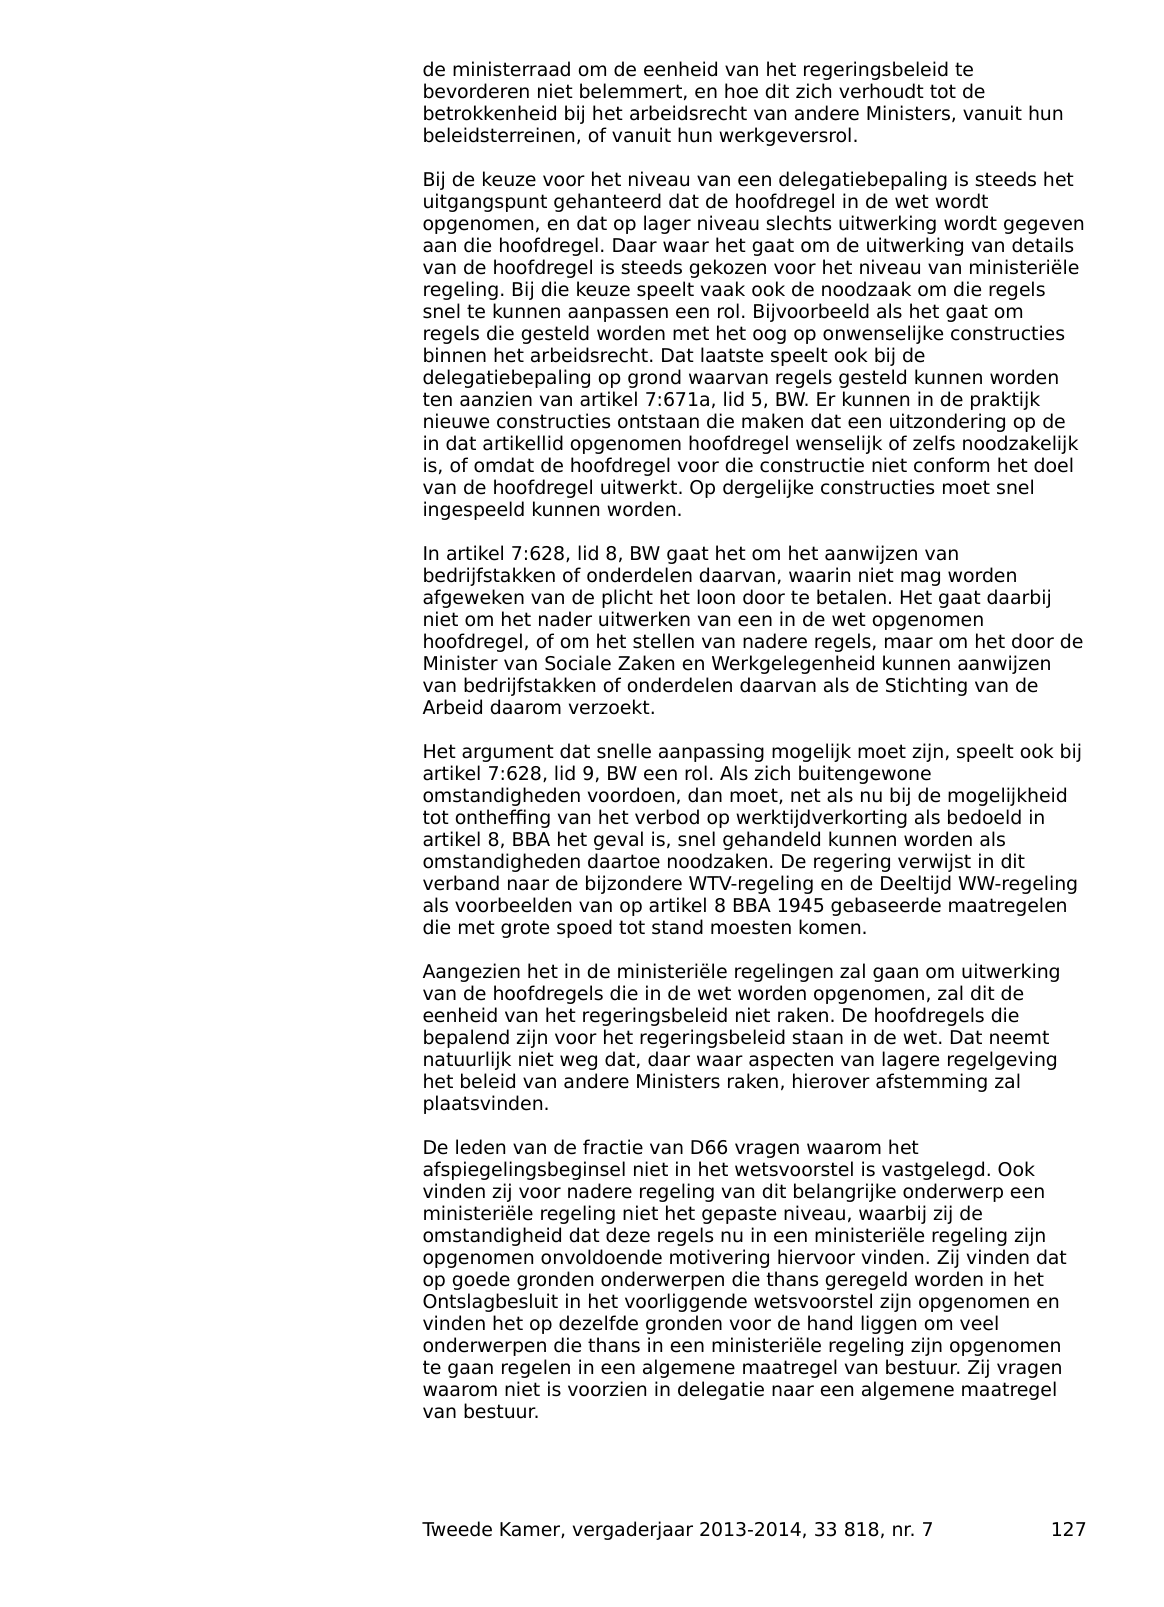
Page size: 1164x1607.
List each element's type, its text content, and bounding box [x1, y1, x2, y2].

text De leden van de fractie van D66 vragen waarom het afspiegelingsbeginsel niet in het wetsvoorstel is vastgelegd. Ook vinden zij voor nadere regeling van dit belangrijke onderwerp een ministeriële regeling niet het gepaste niveau, waarbij zij de omstandigheid dat deze regels nu in een ministeriële regeling zijn opgenomen onvoldoende motivering hiervoor vinden. Zij vinden dat op goede gronden onderwerpen die thans geregeld worden in het Ontslagbesluit in het voorliggende wetsvoorstel zijn opgenomen en vinden het op dezelfde gronden voor de hand liggen om veel onderwerpen die thans in een ministeriële regeling zijn opgenomen te gaan regelen in een algemene maatregel van bestuur. Zij vragen waarom niet is voorzien in delegatie naar een algemene maatregel van bestuur. [422, 1137, 1087, 1423]
text In artikel 7:628, lid 8, BW gaat het om het aanwijzen van bedrijfstakken of onderdelen daarvan, waarin niet mag worden afgeweken van de plicht het loon door te betalen. Het gaat daarbij niet om het nader uitwerken van een in de wet opgenomen hoofdregel, of om het stellen van nadere regels, maar om het door de Minister van Sociale Zaken en Werkgelegenheid kunnen aanwijzen van bedrijfstakken of onderdelen daarvan als de Stichting van de Arbeid daarom verzoekt. [422, 543, 1087, 719]
text Aangezien het in de ministeriële regelingen zal gaan om uitwerking van de hoofdregels die in de wet worden opgenomen, zal dit de eenheid van het regeringsbeleid niet raken. De hoofdregels die bepalend zijn voor het regeringsbeleid staan in de wet. Dat neemt natuurlijk niet weg dat, daar waar aspecten van lagere regelgeving het beleid van andere Ministers raken, hierover afstemming zal plaatsvinden. [422, 961, 1087, 1115]
text Het argument dat snelle aanpassing mogelijk moet zijn, speelt ook bij artikel 7:628, lid 9, BW een rol. Als zich buitengewone omstandigheden voordoen, dan moet, net als nu bij de mogelijkheid tot ontheffing van het verbod op werktijdverkorting als bedoeld in artikel 8, BBA het geval is, snel gehandeld kunnen worden als omstandigheden daartoe noodzaken. De regering verwijst in dit verband naar de bijzondere WTV-regeling en de Deeltijd WW-regeling als voorbeelden van op artikel 8 BBA 1945 gebaseerde maatregelen die met grote spoed tot stand moesten komen. [422, 741, 1087, 939]
text Bij de keuze voor het niveau van een delegatiebepaling is steeds het uitgangspunt gehanteerd dat de hoofdregel in de wet wordt opgenomen, en dat op lager niveau slechts uitwerking wordt gegeven aan die hoofdregel. Daar waar het gaat om de uitwerking van details van de hoofdregel is steeds gekozen voor het niveau van ministeriële regeling. Bij die keuze speelt vaak ook de noodzaak om die regels snel te kunnen aanpassen een rol. Bijvoorbeeld als het gaat om regels die gesteld worden met het oog op onwenselijke constructies binnen het arbeidsrecht. Dat laatste speelt ook bij de delegatiebepaling op grond waarvan regels gesteld kunnen worden ten aanzien van artikel 7:671a, lid 5, BW. Er kunnen in de praktijk nieuwe constructies ontstaan die maken dat een uitzondering op de in dat artikellid opgenomen hoofdregel wenselijk of zelfs noodzakelijk is, of omdat de hoofdregel voor die constructie niet conform het doel van de hoofdregel uitwerkt. Op dergelijke constructies moet snel ingespeeld kunnen worden. [422, 169, 1087, 521]
text de ministerraad om de eenheid van het regeringsbeleid te bevorderen niet belemmert, en hoe dit zich verhoudt tot de betrokkenheid bij het arbeidsrecht van andere Ministers, vanuit hun beleidsterreinen, of vanuit hun werkgeversrol. [422, 59, 1087, 147]
